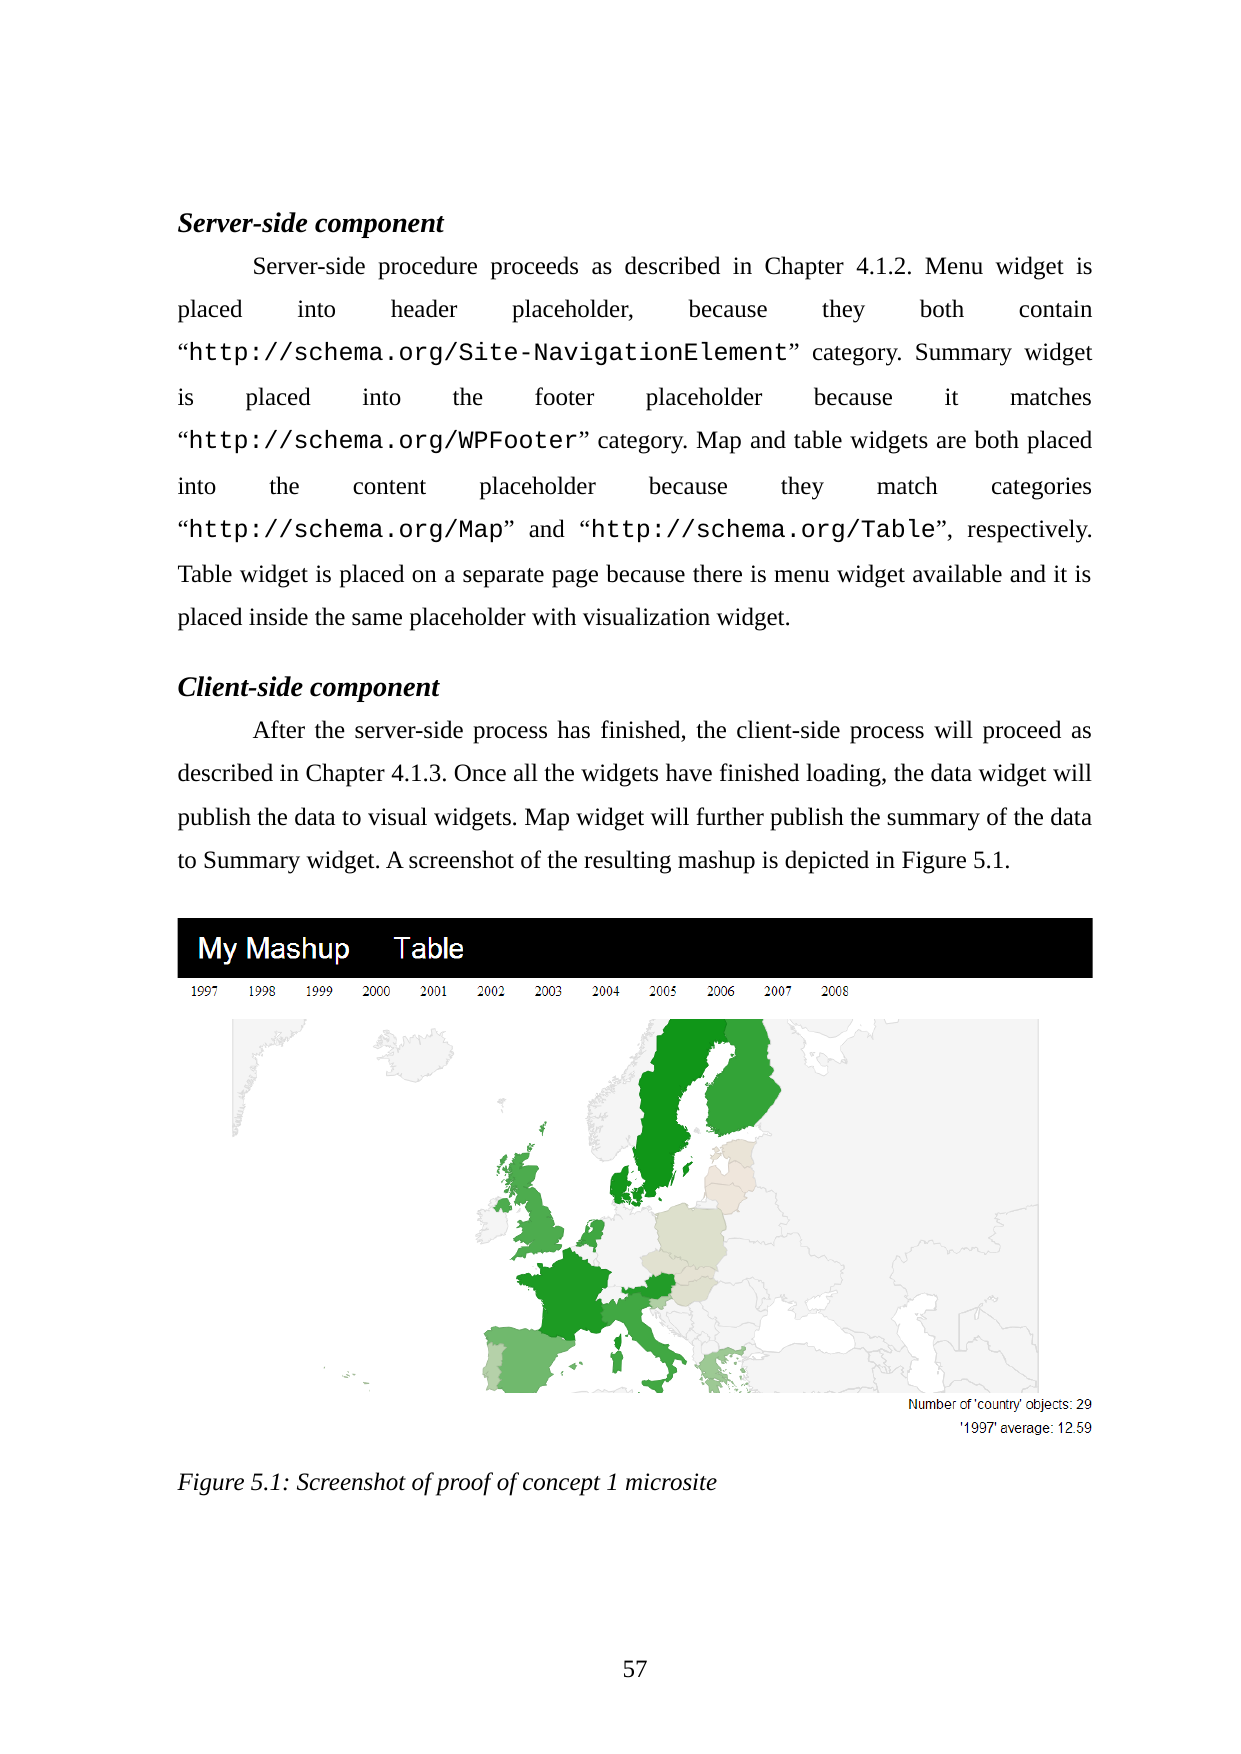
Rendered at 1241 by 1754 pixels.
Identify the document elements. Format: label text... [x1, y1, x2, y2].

picture [177, 918, 1093, 1454]
text Server-side procedure proceeds as described in Chapter 4.1.2. Menu widget is placed into header placeholder, because they both contain “http://schema.org/Site-NavigationElement” category. Summary widget is placed into the footer placeholder because it matches “http://schema.org/WPFooter” category. Map and table widgets are both placed into the content placeholder because they match categories “http://schema.org/Map” and “http://schema.org/Table”, respectively. Table widget is placed on a separate page because there is menu widget available and it is placed inside the same placeholder with visualization widget. [177, 251, 1093, 631]
subtitle Client-side component [177, 670, 1093, 703]
text After the server-side process has finished, the client-side process will proceed as described in Chapter 4.1.3. Once all the widgets have finished loading, the data widget will publish the data to visual widgets. Map widget will further publish the summary of the data to Summary widget. A screenshot of the resulting mashup is depicted in Figure 6.1. [177, 715, 1093, 873]
text Figure 6.1: Screenshot of proof of concept 1 microsite [177, 1454, 1093, 1496]
subtitle Server-side component [177, 206, 1093, 238]
